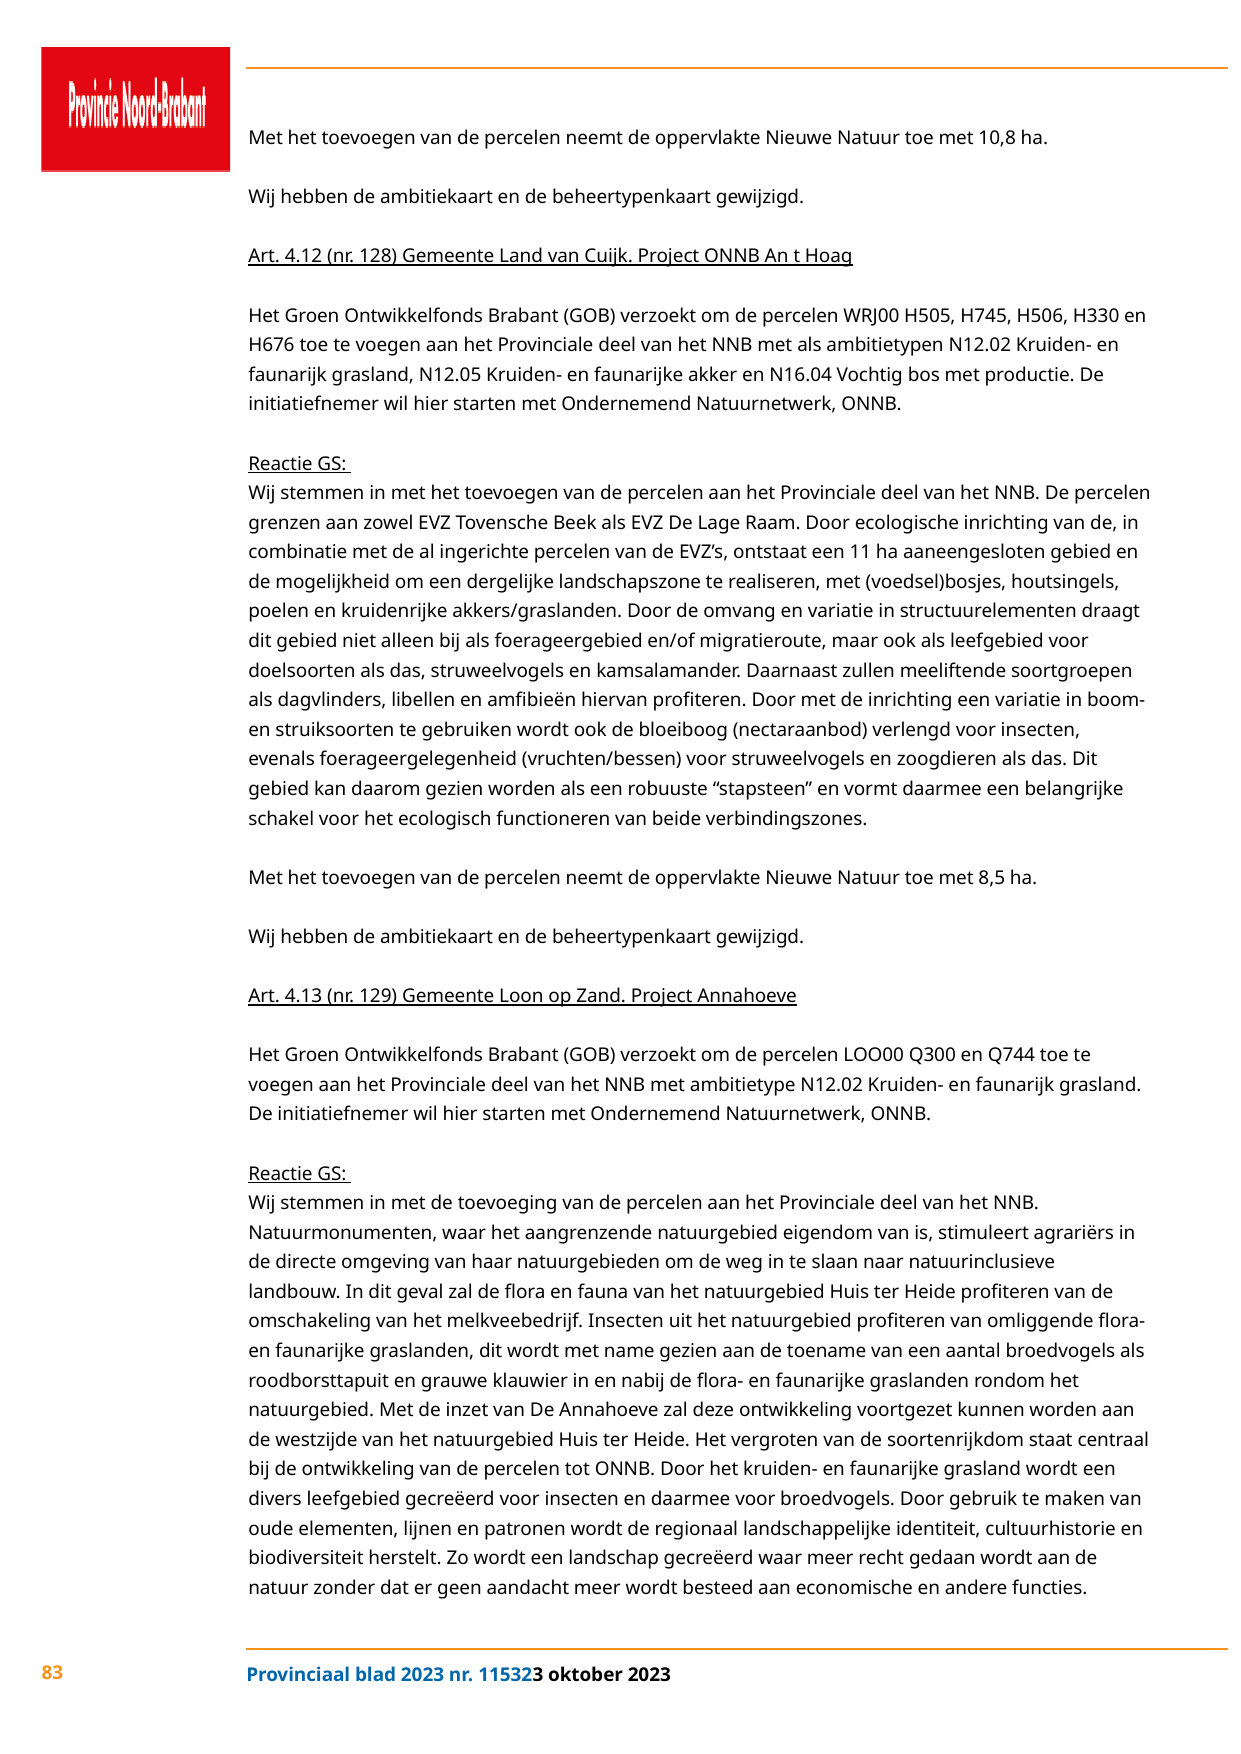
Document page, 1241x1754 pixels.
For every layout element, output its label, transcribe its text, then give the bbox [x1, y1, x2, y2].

text Art. 4.12 (nr. 128) Gemeente Land van Cuijk. Project ONNB An t Hoag [248, 243, 1152, 268]
text Met het toevoegen van de percelen neemt de oppervlakte Nieuwe Natuur toe met 10,8 ha. [248, 124, 1152, 150]
text Wij stemmen in met de toevoeging van de percelen aan het Provinciale deel van het NNB. Natuurmonumenten, waar het aangrenzende natuurgebied eigendom van is, stimuleert agrariërs in de directe omgeving van haar natuurgebieden om de weg in te slaan naar natuurinclusieve landbouw. In dit geval zal de flora en fauna van het natuurgebied Huis ter Heide profiteren van de omschakeling van het melkveebedrijf. Insecten uit het natuurgebied profiteren van omliggende flora- en faunarijke graslanden, dit wordt met name gezien aan de toename van een aantal broedvogels als roodborsttapuit en grauwe klauwier in en nabij de flora- en faunarijke graslanden rondom het natuurgebied. Met de inzet van De Annahoeve zal deze ontwikkeling voortgezet kunnen worden aan de westzijde van het natuurgebied Huis ter Heide. Het vergroten van de soortenrijkdom staat centraal bij de ontwikkeling van de percelen tot ONNB. Door het kruiden- en faunarijke grasland wordt een divers leefgebied gecreëerd voor insecten en daarmee voor broedvogels. Door gebruik te maken van oude elementen, lijnen en patronen wordt de regionaal landschappelijke identiteit, cultuurhistorie en biodiversiteit herstelt. Zo wordt een landschap gecreëerd waar meer recht gedaan wordt aan de natuur zonder dat er geen aandacht meer wordt besteed aan economische en andere functies. [248, 1189, 1152, 1600]
text Art. 4.13 (nr. 129) Gemeente Loon op Zand. Project Annahoeve [248, 982, 1152, 1008]
text Wij hebben de ambitiekaart en de beheertypenkaart gewijzigd. [248, 183, 1152, 209]
text Met het toevoegen van de percelen neemt de oppervlakte Nieuwe Natuur toe met 8,5 ha. [248, 864, 1152, 890]
text Reactie GS: [248, 450, 1152, 476]
text Reactie GS: [248, 1160, 1152, 1186]
text Wij stemmen in met het toevoegen van de percelen aan het Provinciale deel van het NNB. De percelen grenzen aan zowel EVZ Tovensche Beek als EVZ De Lage Raam. Door ecologische inrichting van de, in combinatie met de al ingerichte percelen van de EVZ’s, ontstaat een 11 ha aaneengesloten gebied en de mogelijkheid om een dergelijke landschapszone te realiseren, met (voedsel)bosjes, houtsingels, poelen en kruidenrijke akkers/graslanden. Door de omvang en variatie in structuurelementen draagt dit gebied niet alleen bij als foerageergebied en/of migratieroute, maar ook als leefgebied voor doelsoorten als das, struweelvogels en kamsalamander. Daarnaast zullen meeliftende soortgroepen als dagvlinders, libellen en amfibieën hiervan profiteren. Door met de inrichting een variatie in boom- en struiksoorten te gebruiken wordt ook de bloeiboog (nectaraanbod) verlengd voor insecten, evenals foerageergelegenheid (vruchten/bessen) voor struweelvogels en zoogdieren als das. Dit gebied kan daarom gezien worden als een robuuste “stapsteen” en vormt daarmee een belangrijke schakel voor het ecologisch functioneren van beide verbindingszones. [248, 479, 1152, 831]
picture [41, 47, 231, 172]
text Het Groen Ontwikkelfonds Brabant (GOB) verzoekt om de percelen LOO00 Q300 en Q744 toe te voegen aan het Provinciale deel van het NNB met ambitietype N12.02 Kruiden- en faunarijk grasland. De initiatiefnemer wil hier starten met Ondernemend Natuurnetwerk, ONNB. [248, 1041, 1152, 1126]
text Het Groen Ontwikkelfonds Brabant (GOB) verzoekt om de percelen WRJ00 H505, H745, H506, H330 en H676 toe te voegen aan het Provinciale deel van het NNB met als ambitietypen N12.02 Kruiden- en faunarijk grasland, N12.05 Kruiden- en faunarijke akker en N16.04 Vochtig bos met productie. De initiatiefnemer wil hier starten met Ondernemend Natuurnetwerk, ONNB. [248, 302, 1152, 416]
text Wij hebben de ambitiekaart en de beheertypenkaart gewijzigd. [248, 923, 1152, 949]
